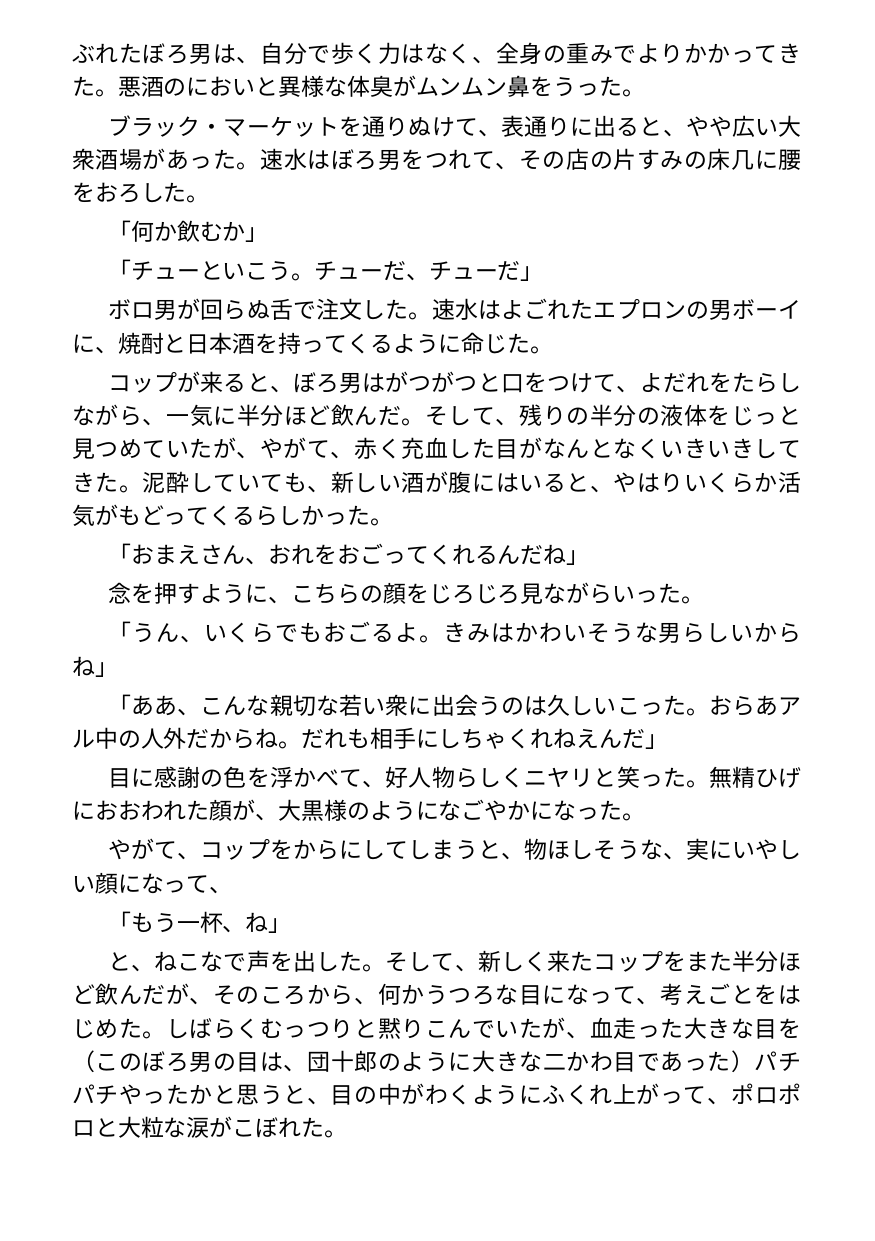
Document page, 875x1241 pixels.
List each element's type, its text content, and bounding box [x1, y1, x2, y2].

text 「何か飲むか」 [72, 214, 802, 247]
text 目に感謝の色を浮かべて、好人物らしくニヤリと笑った。無精ひげにおおわれた顔が、大黒様のようになごやかになった。 [72, 760, 802, 826]
text ぶれたぼろ男は、自分で歩く力はなく、全身の重みでよりかかってきた。悪酒のにおいと異様な体臭がムンムン鼻をうった。 [72, 36, 802, 102]
text 「もう一杯、ね」 [72, 905, 802, 938]
text 念を押すように、こちらの顔をじろじろ見ながらいった。 [72, 576, 802, 609]
text 「おまえさん、おれをおごってくれるんだね」 [72, 537, 802, 570]
text ブラック・マーケットを通りぬけて、表通りに出ると、やや広い大衆酒場があった。速水はぼろ男をつれて、その店の片すみの床几に腰をおろした。 [72, 108, 802, 208]
text と、ねこなで声を出した。そして、新しく来たコップをまた半分ほど飲んだが、そのころから、何かうつろな目になって、考えごとをはじめた。しばらくむっつりと黙りこんでいたが、血走った大きな目を（このぼろ男の目は、団十郎のように大きな二かわ目であった）パチパチやったかと思うと、目の中がわくようにふくれ上がって、ポロポロと大粒な涙がこぼれた。 [72, 944, 802, 1143]
text コップが来ると、ぼろ男はがつがつと口をつけて、よだれをたらしながら、一気に半分ほど飲んだ。そして、残りの半分の液体をじっと見つめていたが、やがて、赤く充血した目がなんとなくいきいきしてきた。泥酔していても、新しい酒が腹にはいると、やはりいくらか活気がもどってくるらしかった。 [72, 365, 802, 531]
text やがて、コップをからにしてしまうと、物ほしそうな、実にいやしい顔になって、 [72, 832, 802, 899]
text 「うん、いくらでもおごるよ。きみはかわいそうな男らしいからね」 [72, 615, 802, 682]
text 「ああ、こんな親切な若い衆に出会うのは久しいこった。おらあアル中の人外だからね。だれも相手にしちゃくれねえんだ」 [72, 688, 802, 754]
text ボロ男が回らぬ舌で注文した。速水はよごれたエプロンの男ボーイに、焼酎と日本酒を持ってくるように命じた。 [72, 292, 802, 359]
text 「チューといこう。チューだ、チューだ」 [72, 253, 802, 286]
